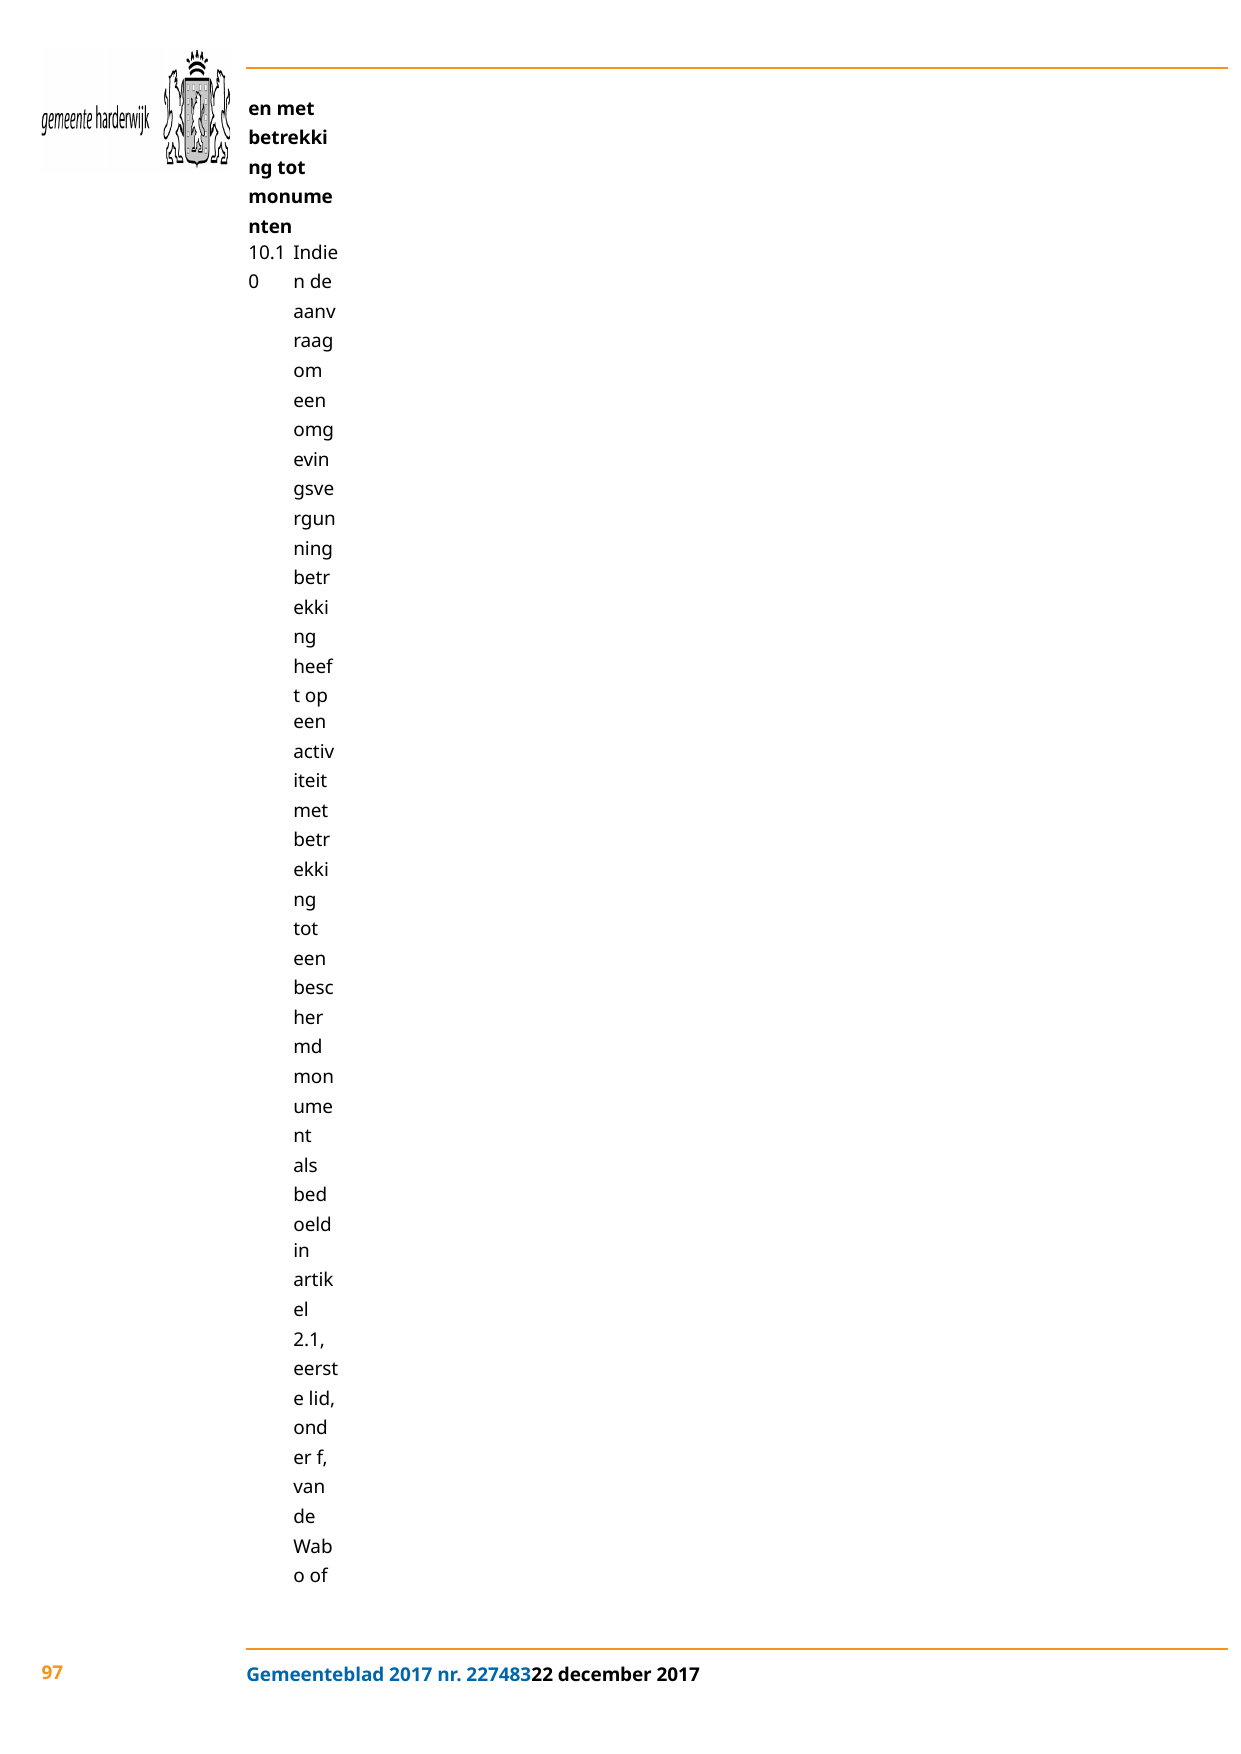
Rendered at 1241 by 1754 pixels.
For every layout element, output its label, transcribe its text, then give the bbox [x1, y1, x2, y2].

table_cell 10.10 [248, 239, 293, 708]
table_cell in artikel 2.1, eerste lid, onder f, van de Wabo of [293, 1237, 338, 1588]
table_cell [429, 95, 474, 239]
table_cell een activiteit met betrekking tot een beschermd monument als bedoeld [293, 708, 338, 1237]
table_cell Indien de aanvraag om een omgevingsvergunning betrekking heeft op [293, 239, 338, 708]
table_cell en met betrekking tot monumenten [248, 95, 338, 239]
table_cell [338, 95, 383, 239]
table_cell [248, 708, 293, 1237]
table_cell [338, 1237, 383, 1588]
picture [41, 47, 231, 172]
table_cell [429, 239, 474, 708]
table_cell [384, 239, 429, 708]
table_cell [338, 239, 383, 708]
table_cell [429, 708, 474, 1237]
table_cell [384, 1237, 429, 1588]
table_cell [338, 708, 383, 1237]
table_cell [248, 1237, 293, 1588]
table_cell [384, 708, 429, 1237]
table_cell [384, 95, 429, 239]
table_cell [429, 1237, 474, 1588]
